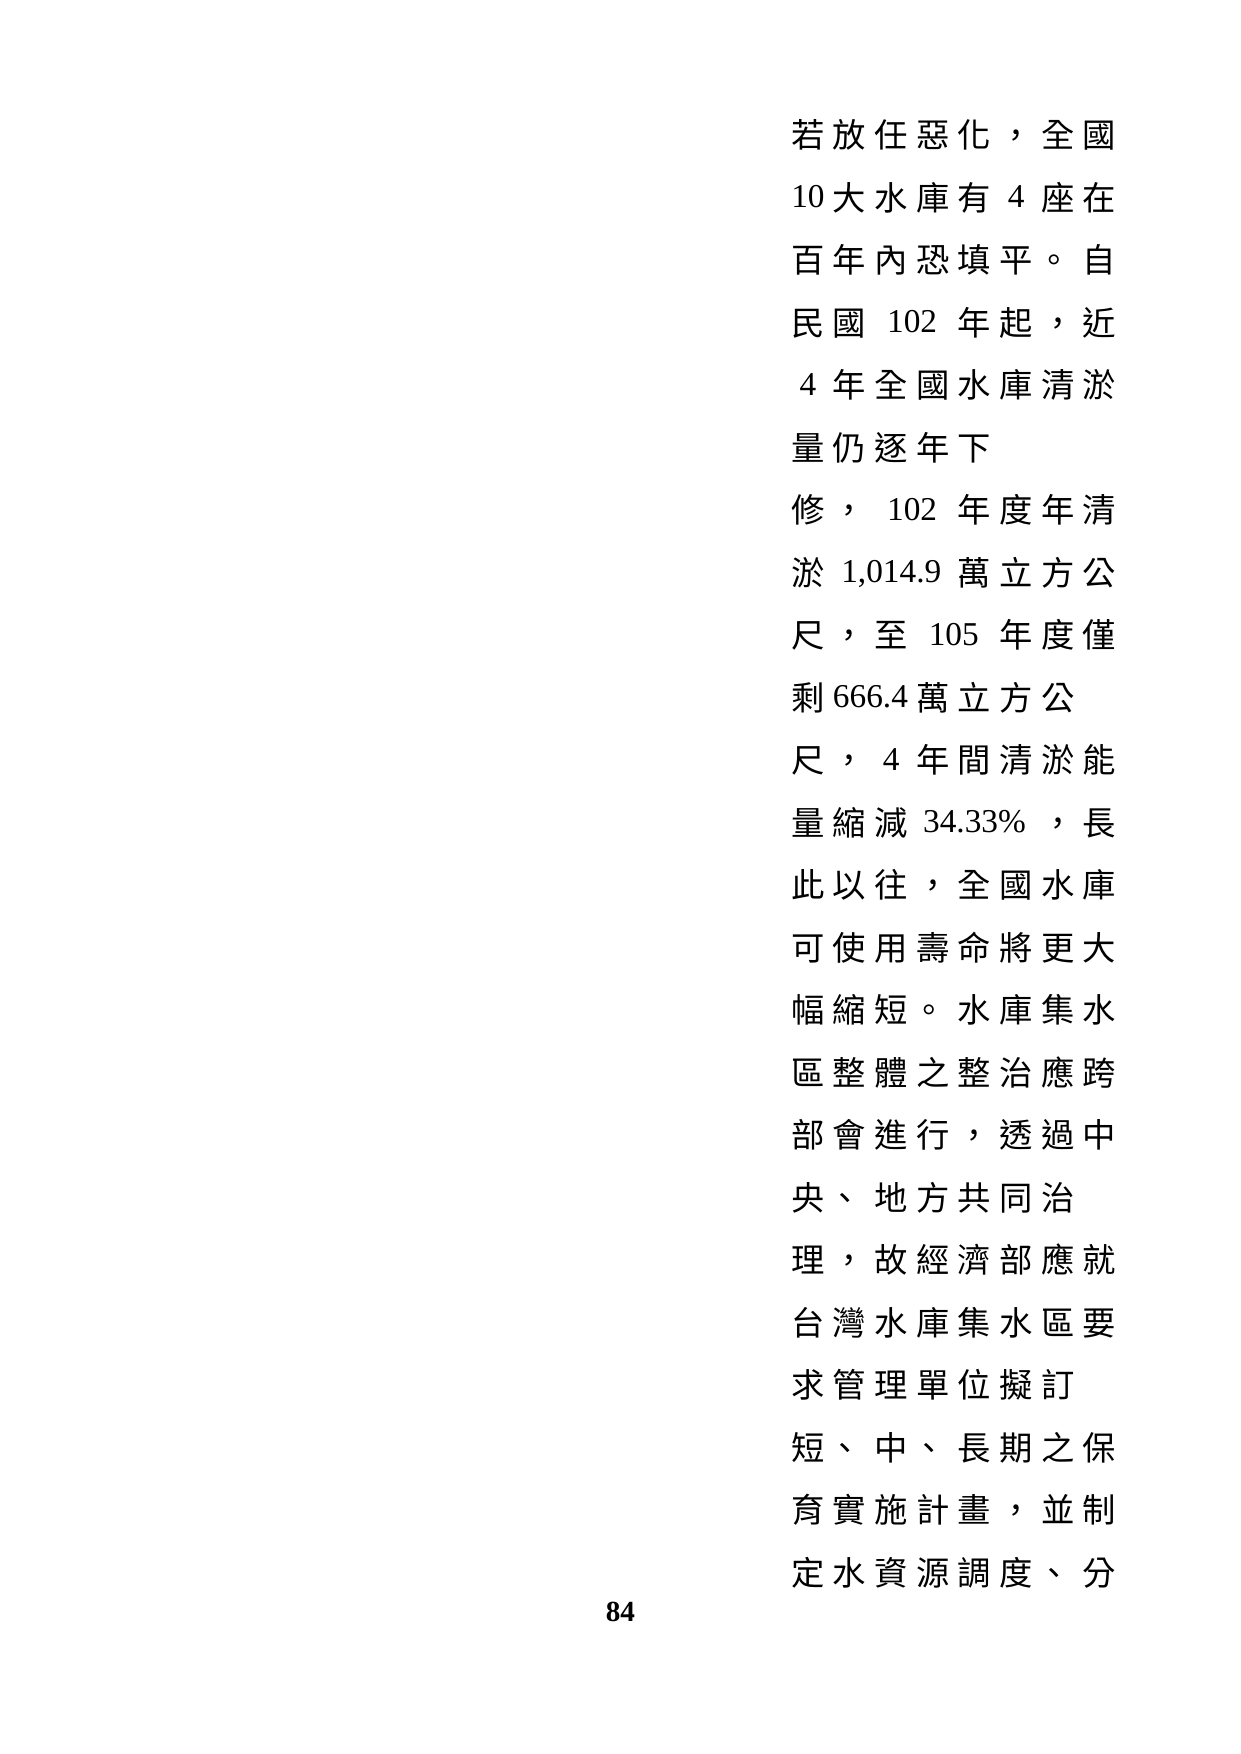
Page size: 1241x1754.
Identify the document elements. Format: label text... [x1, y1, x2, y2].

list 若放任惡化，全國10大水庫有4座在百年內恐填平。自民國102年起，近4年全國水庫清淤量仍逐年下修，102年度年清淤1,014.9萬立方公尺，至105年度僅剩666.4萬立方公尺，4年間清淤能量縮減34.33%，長此以往，全國水庫可使用壽命將更大幅縮短。水庫集水區整體之整治應跨部會進行，透過中央、地方共同治理，故經濟部應就台灣水庫集水區要求管理單位擬訂短、中、長期之保育實施計畫，並制定水資源調度、分 [409, 92, 1120, 1592]
